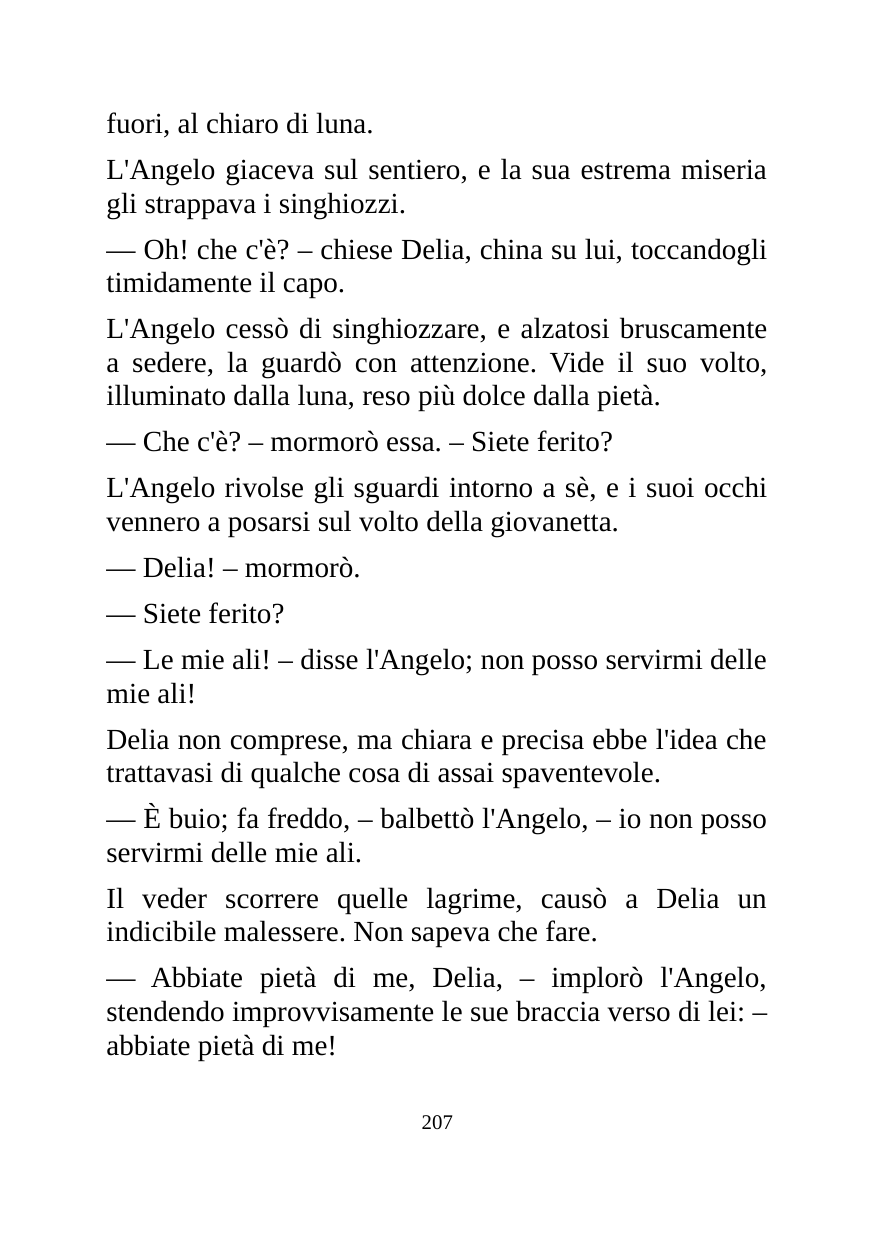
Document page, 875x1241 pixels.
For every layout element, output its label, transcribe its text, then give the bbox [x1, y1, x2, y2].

text — Le mie ali! – disse l'Angelo; non posso servirmi delle mie ali! [106, 642, 768, 709]
text L'Angelo giaceva sul sentiero, e la sua estrema miseria gli strappava i singhiozzi. [106, 152, 768, 219]
text — Delia! – mormorò. [106, 550, 768, 584]
text L'Angelo rivolse gli sguardi intorno a sè, e i suoi occhi vennero a posarsi sul volto della giovanetta. [106, 471, 768, 538]
text — Abbiate pietà di me, Delia, – implorò l'Angelo, stendendo improvvisamente le sue braccia verso di lei: – abbiate pietà di me! [106, 961, 768, 1061]
text — Siete ferito? [106, 596, 768, 630]
text L'Angelo cessò di singhiozzare, e alzatosi bruscamente a sedere, la guardò con attenzione. Vide il suo volto, illuminato dalla luna, reso più dolce dalla pietà. [106, 311, 768, 412]
text — È buio; fa freddo, – balbettò l'Angelo, – io non posso servirmi delle mie ali. [106, 801, 768, 868]
text fuori, al chiaro di luna. [106, 106, 768, 140]
text Delia non comprese, ma chiara e precisa ebbe l'idea che trattavasi di qualche cosa di assai spaventevole. [106, 722, 768, 789]
text Il veder scorrere quelle lagrime, causò a Delia un indicibile malessere. Non sapeva che fare. [106, 881, 768, 948]
text — Oh! che c'è? – chiese Delia, china su lui, toccandogli timidamente il capo. [106, 232, 768, 299]
text — Che c'è? – mormorò essa. – Siete ferito? [106, 424, 768, 458]
